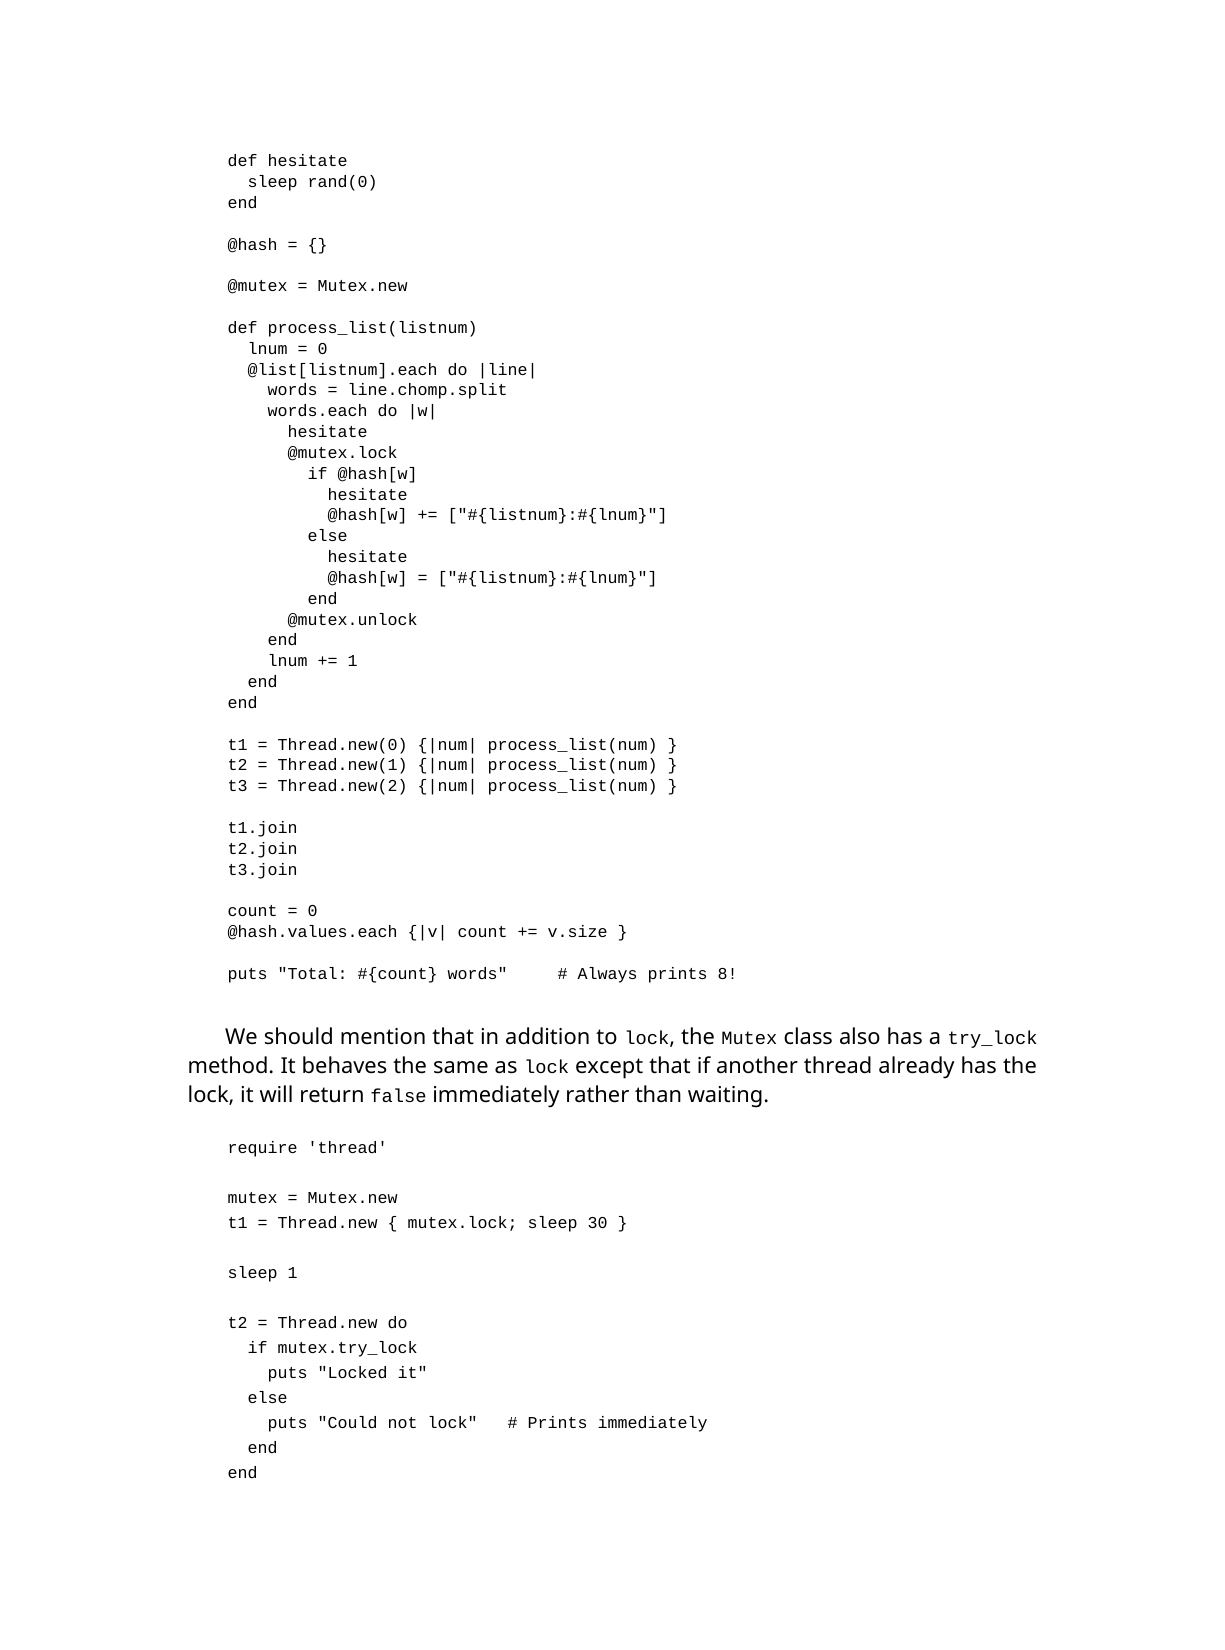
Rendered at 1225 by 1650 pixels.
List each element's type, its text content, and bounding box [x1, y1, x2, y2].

text else [187, 1383, 1037, 1408]
text words = line.chomp.split [187, 379, 1037, 400]
text words.each do |w| [187, 400, 1037, 421]
text t2 = Thread.new do [187, 1308, 1037, 1333]
text lnum = 0 [187, 337, 1037, 358]
text sleep rand(0) [187, 171, 1037, 192]
text t2 = Thread.new(1) {|num| process_list(num) } [187, 754, 1037, 775]
text end [187, 692, 1037, 712]
text end [187, 629, 1037, 650]
text mutex = Mutex.new [187, 1183, 1037, 1208]
text else [187, 525, 1037, 546]
text require 'thread' [187, 1133, 1037, 1158]
text end [187, 1433, 1037, 1458]
text end [187, 1458, 1037, 1483]
text @mutex = Mutex.new [187, 275, 1037, 296]
text t1 = Thread.new(0) {|num| process_list(num) } [187, 733, 1037, 754]
text @list[listnum].each do |line| [187, 358, 1037, 379]
text puts "Locked it" [187, 1358, 1037, 1383]
text if mutex.try_lock [187, 1333, 1037, 1358]
text def hesitate [187, 150, 1037, 171]
text hesitate [187, 421, 1037, 442]
text We should mention that in addition to lock, the Mutex class also has a try_lock method. It behaves the same as lock except that if another thread already has the lock, it will return false immediately rather than waiting. [187, 1021, 1037, 1108]
text t3.join [187, 858, 1037, 879]
text end [187, 587, 1037, 608]
text end [187, 192, 1037, 212]
text t1.join [187, 817, 1037, 837]
text hesitate [187, 546, 1037, 567]
text @mutex.lock [187, 442, 1037, 462]
text @hash = {} [187, 233, 1037, 254]
text puts "Could not lock" # Prints immediately [187, 1408, 1037, 1433]
text @hash[w] += ["#{listnum}:#{lnum}"] [187, 504, 1037, 525]
text t1 = Thread.new { mutex.lock; sleep 30 } [187, 1208, 1037, 1233]
text end [187, 671, 1037, 692]
text @hash.values.each {|v| count += v.size } [187, 921, 1037, 942]
text def process_list(listnum) [187, 317, 1037, 337]
text hesitate [187, 483, 1037, 504]
text @mutex.unlock [187, 608, 1037, 629]
text if @hash[w] [187, 462, 1037, 483]
text sleep 1 [187, 1258, 1037, 1283]
text count = 0 [187, 900, 1037, 921]
text t2.join [187, 837, 1037, 858]
text @hash[w] = ["#{listnum}:#{lnum}"] [187, 567, 1037, 587]
text lnum += 1 [187, 650, 1037, 671]
text puts "Total: #{count} words" # Always prints 8! [187, 962, 1037, 983]
text t3 = Thread.new(2) {|num| process_list(num) } [187, 775, 1037, 796]
